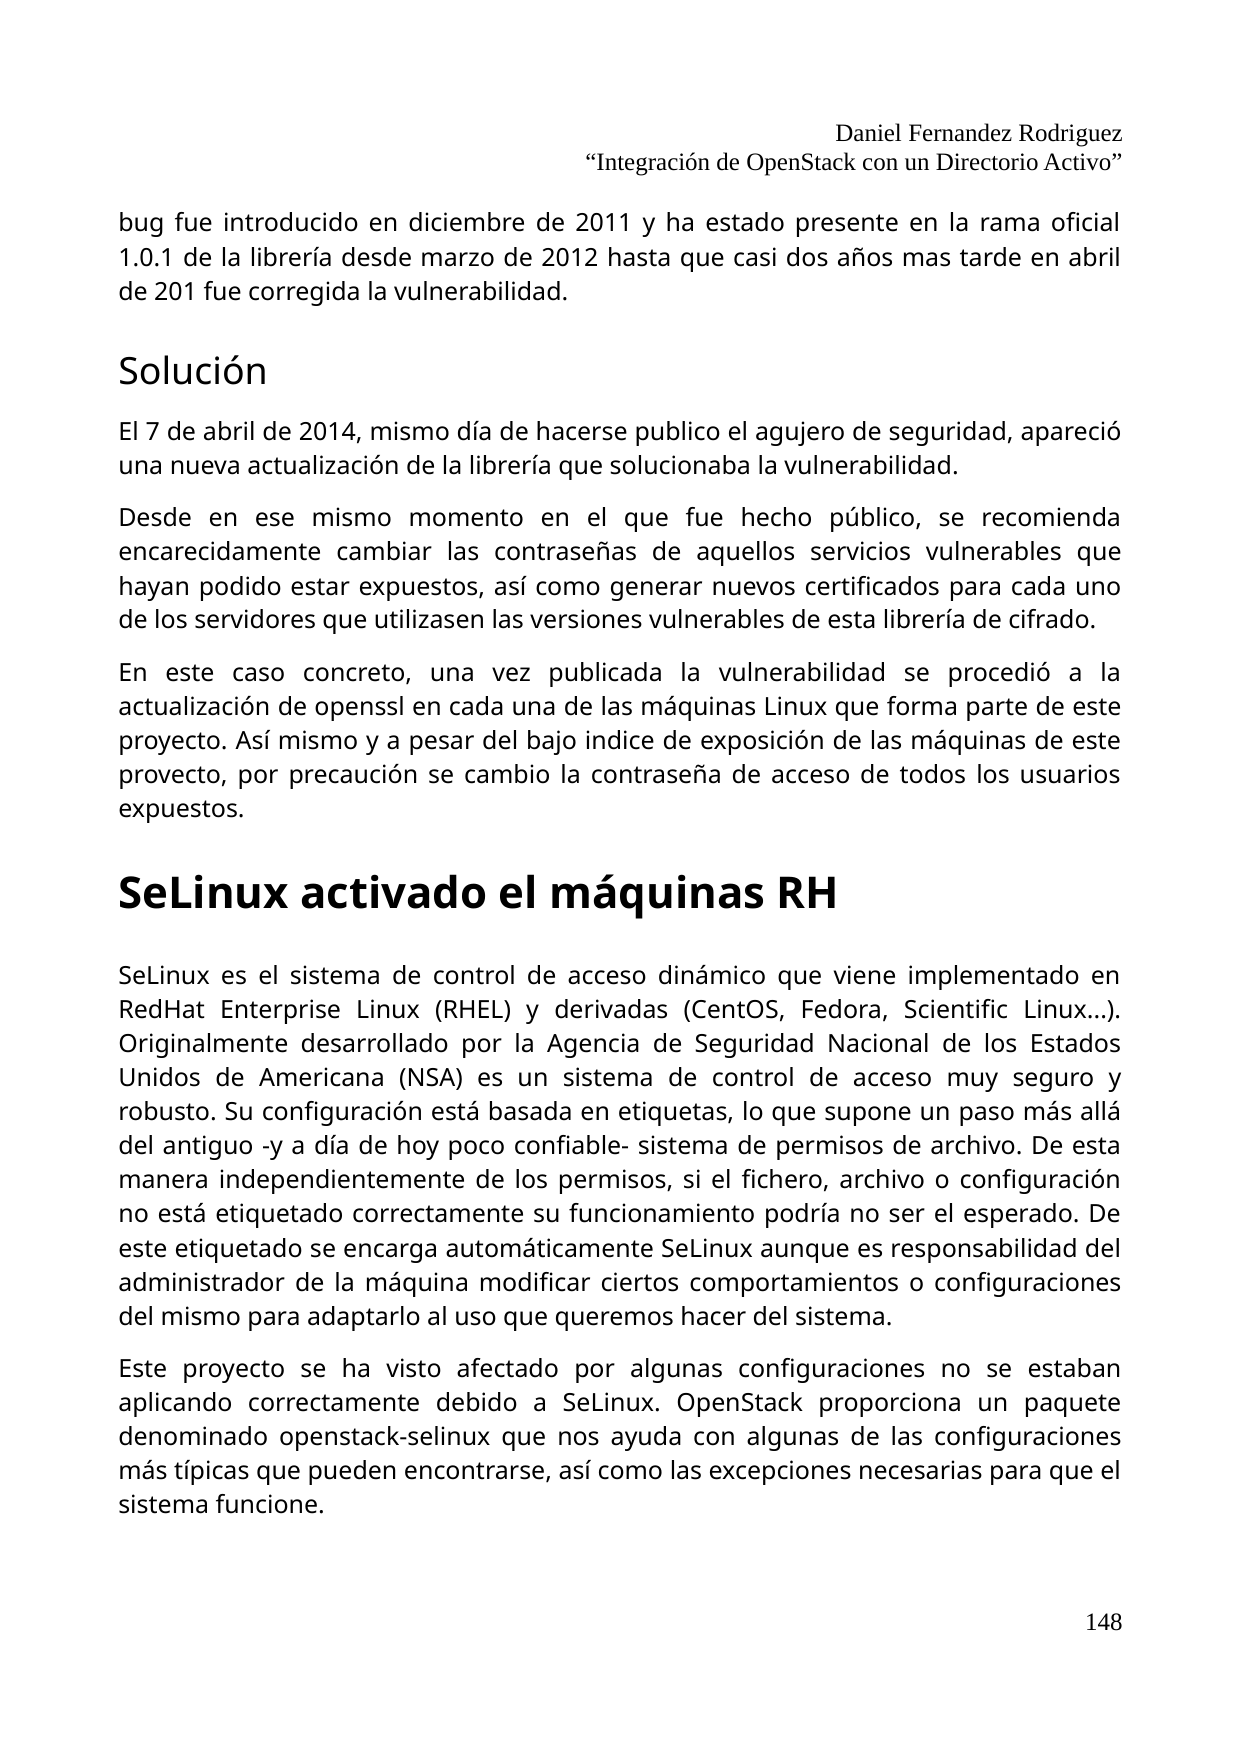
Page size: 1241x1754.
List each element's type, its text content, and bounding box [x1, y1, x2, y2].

subtitle SeLinux activado el máquinas RH [118, 862, 1122, 922]
text Este proyecto se ha visto afectado por algunas configuraciones no se estaban aplicando correctamente debido a SeLinux. OpenStack proporciona un paquete denominado openstack-selinux que nos ayuda con algunas de las configuraciones más típicas que pueden encontrarse, así como las excepciones necesarias para que el sistema funcione. [118, 1350, 1122, 1521]
text bug fue introducido en diciembre de 2011 y ha estado presente en la rama oficial 1.0.1 de la librería desde marzo de 2012 hasta que casi dos años mas tarde en abril de 201 fue corregida la vulnerabilidad. [118, 205, 1122, 307]
text En este caso concreto, una vez publicada la vulnerabilidad se procedió a la actualización de openssl en cada una de las máquinas Linux que forma parte de este proyecto. Así mismo y a pesar del bajo indice de exposición de las máquinas de este provecto, por precaución se cambio la contraseña de acceso de todos los usuarios expuestos. [118, 654, 1122, 824]
text Desde en ese mismo momento en el que fue hecho público, se recomienda encarecidamente cambiar las contraseñas de aquellos servicios vulnerables que hayan podido estar expuestos, así como generar nuevos certificados para cada uno de los servidores que utilizasen las versiones vulnerables de esta librería de cifrado. [118, 500, 1122, 636]
text SeLinux es el sistema de control de acceso dinámico que viene implementado en RedHat Enterprise Linux (RHEL) y derivadas (CentOS, Fedora, Scientific Linux...). Originalmente desarrollado por la Agencia de Seguridad Nacional de los Estados Unidos de Americana (NSA) es un sistema de control de acceso muy seguro y robusto. Su configuración está basada en etiquetas, lo que supone un paso más allá del antiguo -y a día de hoy poco confiable- sistema de permisos de archivo. De esta manera independientemente de los permisos, si el fichero, archivo o configuración no está etiquetado correctamente su funcionamiento podría no ser el esperado. De este etiquetado se encarga automáticamente SeLinux aunque es responsabilidad del administrador de la máquina modificar ciertos comportamientos o configuraciones del mismo para adaptarlo al uso que queremos hacer del sistema. [118, 958, 1122, 1332]
subtitle Solución [118, 344, 1122, 395]
text El 7 de abril de 2014, mismo día de hacerse publico el agujero de seguridad, apareció una nueva actualización de la librería que solucionaba la vulnerabilidad. [118, 414, 1122, 482]
